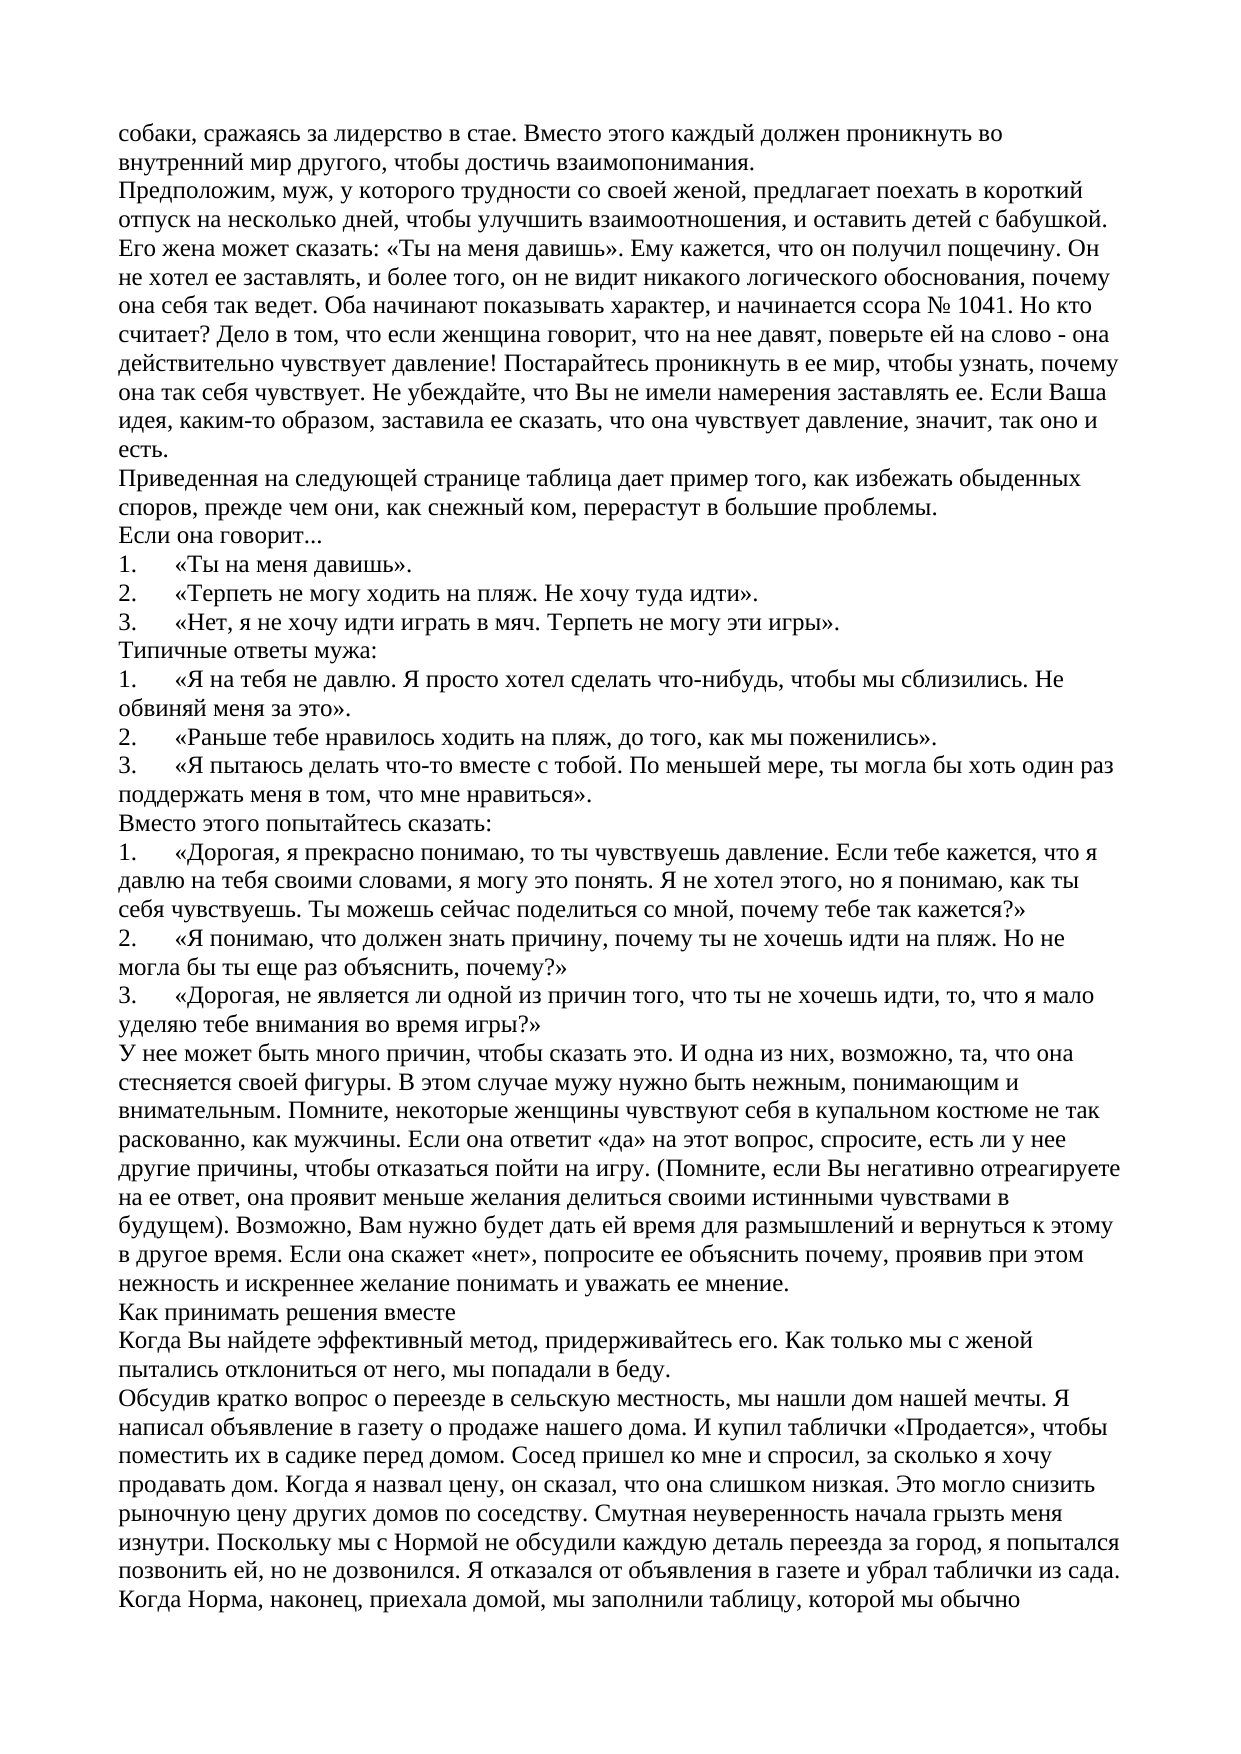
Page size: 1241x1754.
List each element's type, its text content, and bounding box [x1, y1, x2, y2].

text собаки, сражаясь за ли­дерство в стае. Вместо этого каждый должен проник­нуть во внутренний мир другого, чтобы достичь взаи­мопонимания. [118, 118, 1122, 176]
text Когда Вы найдете эффективный метод, придерживай­тесь его. Как только мы с женой пытались отклониться от него, мы попадали в беду. [118, 1326, 1122, 1383]
text У нее может быть много причин, чтобы сказать это. И одна из них, возмож­но, та, что она стесняется своей фигуры. В этом случае мужу нужно быть не­жным, понимающим и внимательным. Помните, некоторые женщины чув­ствуют себя в купальном костюме не так раскованно, как мужчины. Если она ответит «да» на этот вопрос, спросите, есть ли у нее другие причины, чтобы отказаться пойти на игру. (Помните, если Вы негативно отреагируете на ее ответ, она проявит меньше желания делиться своими истинными чув­ствами в будущем). Возможно, Вам нужно будет дать ей время для размышле­ний и вернуться к этому в другое время. Если она скажет «нет», попросите ее объяснить почему, проявив при этом нежность и искреннее желание пони­мать и уважать ее мнение. [118, 1038, 1122, 1297]
text 2. «Раньше тебе нравилось ходить на пляж, до того, как мы поженились». [118, 722, 1122, 751]
text 1. «Я на тебя не давлю. Я просто хотел сделать что-нибудь, чтобы мы сблизились. Не обвиняй меня за это». [118, 664, 1122, 722]
text 2. «Терпеть не могу ходить на пляж. Не хочу туда идти». [118, 578, 1122, 607]
text Вместо этого попытайтесь сказать: [118, 808, 1122, 837]
text 1. «Дорогая, я прекрасно понимаю, то ты чувству­ешь давление. Если тебе кажется, что я давлю на тебя своими словами, я могу это понять. Я не хо­тел этого, но я понимаю, как ты себя чувствуешь. Ты можешь сейчас поде­литься со мной, почему тебе так кажется?» [118, 837, 1122, 923]
text Если она говорит... [118, 521, 1122, 549]
text 1. «Ты на меня давишь». [118, 549, 1122, 578]
text 3. «Дорогая, не является ли одной из причин того, что ты не хочешь идти, то, что я мало уделяю тебе внимания во время игры?» [118, 981, 1122, 1038]
text Как принимать решения вместе [118, 1297, 1122, 1326]
text Типичные ответы мужа: [118, 636, 1122, 664]
text 3. «Нет, я не хочу идти иг­рать в мяч. Терпеть не могу эти игры». [118, 607, 1122, 636]
text Предположим, муж, у которого трудности со своей женой, предлагает поехать в короткий отпуск на не­сколько дней, чтобы улучшить взаимоотношения, и оставить детей с бабушкой. Его жена может сказать: «Ты на меня давишь». Ему кажется, что он получил пощечину. Он не хотел ее заставлять, и более того, он не видит никакого логического обоснования, почему она себя так ведет. Оба начинают показывать харак­тер, и начинается ссора № 1041. Но кто считает? Дело в том, что если женщина говорит, что на нее давят, поверьте ей на слово - она действительно чув­ствует давление! Постарайтесь проникнуть в ее мир, чтобы узнать, почему она так себя чувствует. Не убеждайте, что Вы не имели намерения заставлять ее. Если Ваша идея, каким-то образом, заставила ее ска­зать, что она чувствует давление, значит, так оно и есть. [118, 176, 1122, 463]
text Обсудив кратко вопрос о переезде в сельскую местность, мы нашли дом нашей мечты. Я написал объявление в га­зету о продаже нашего дома. И купил таблички «Продает­ся», чтобы поместить их в садике перед домом. Сосед при­шел ко мне и спросил, за сколько я хочу продавать дом. Когда я назвал цену, он сказал, что она слишком низкая. Это могло снизить рыночную цену других домов по со­седству. Смутная неуверенность начала грызть меня изнутри. Поскольку мы с Нормой не обсудили каждую де­таль переезда за город, я попытался позвонить ей, но не дозвонился. Я отказался от объявления в газете и убрал таблички из сада. Когда Норма, наконец, приехала домой, мы заполнили таблицу, которой мы обычно [118, 1383, 1122, 1613]
text Приведенная на следующей странице таблица дает пример того, как избежать обыденных споров, прежде чем они, как снежный ком, перерастут в большие про­блемы. [118, 463, 1122, 521]
text 2. «Я понимаю, что должен знать причину, почему ты не хочешь идти на пляж. Но не могла бы ты еще раз объяснить, поче­му?» [118, 923, 1122, 981]
text 3. «Я пытаюсь делать что-то вместе с тобой. По меньшей мере, ты могла бы хоть один раз под­держать меня в том, что мне нравиться». [118, 751, 1122, 808]
